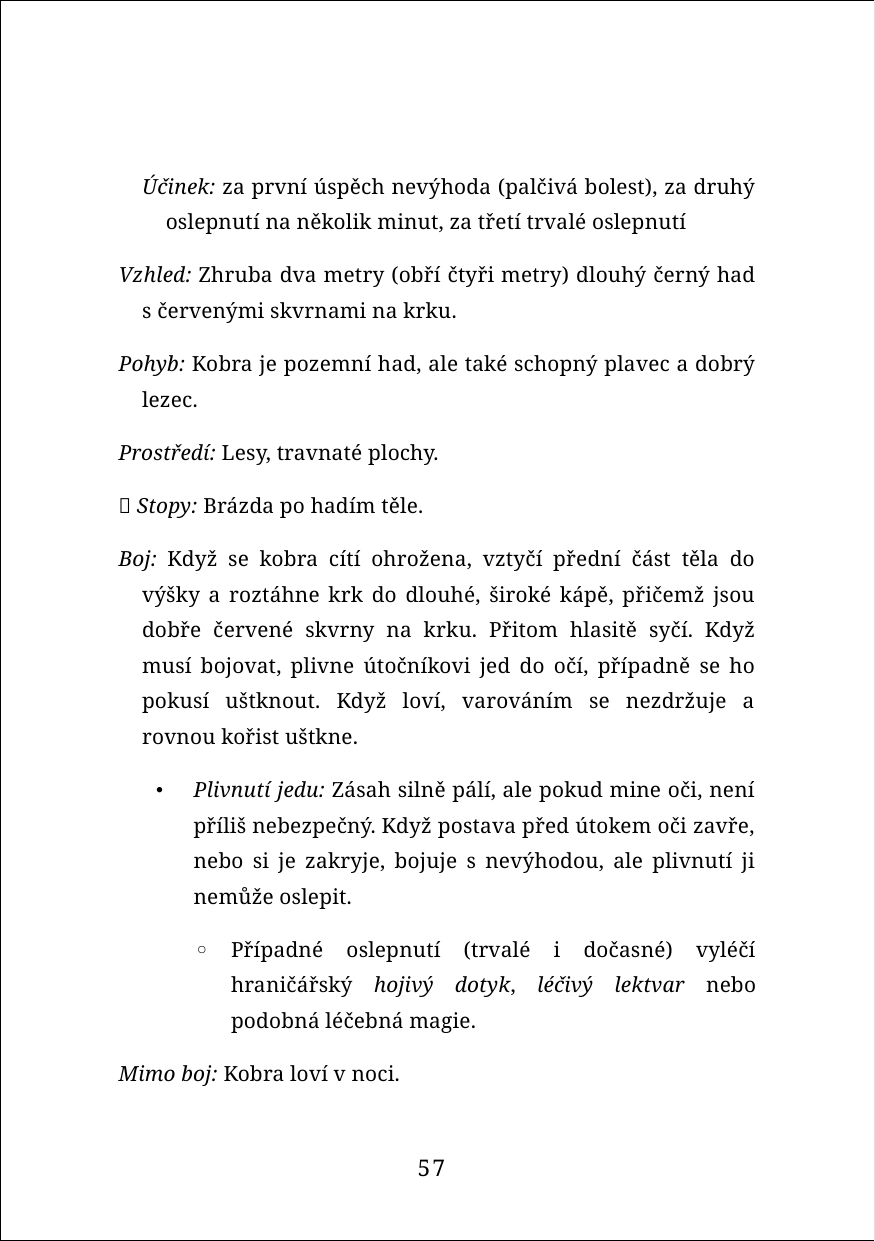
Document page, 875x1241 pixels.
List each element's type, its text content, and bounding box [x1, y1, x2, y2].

text Pohyb: Kobra je pozemní had, ale také schopný plavec a dobrý lezec. [118, 349, 756, 413]
text 👣 Stopy: Brázda po hadím těle. [118, 491, 756, 520]
list Případné oslepnutí (trvalé i dočasné) vyléčí hraničářský hojivý dotyk, léčivý lektvar nebo podobná léčebná magie. [193, 935, 756, 1034]
text Vzhled: Zhruba dva metry (obří čtyři metry) dlouhý černý had s červenými skvrnami na krku. [118, 261, 756, 324]
list Plivnutí jedu: Zásah silně pálí, ale pokud mine oči, není příliš nebezpečný. Když postava před útokem oči zavře, nebo si je zakryje, bojuje s nevýhodou, ale plivnutí ji nemůže oslepit. [156, 775, 756, 910]
text Mimo boj: Kobra loví v noci. [118, 1059, 756, 1088]
text Boj: Když se kobra cítí ohrožena, vztyčí přední část těla do výšky a roztáhne krk do dlouhé, široké kápě, přičemž jsou dobře červené skvrny na krku. Přitom hlasitě syčí. Když musí bojovat, plivne útočníkovi jed do očí, případně se ho pokusí uštknout. Když loví, varováním se nezdržuje a rovnou kořist uštkne. [118, 544, 756, 751]
text Prostředí: Lesy, travnaté plochy. [118, 438, 756, 466]
text Účinek: za první úspěch nevýhoda (palčivá bolest), za druhý oslepnutí na několik minut, za třetí trvalé oslepnutí [142, 172, 756, 236]
